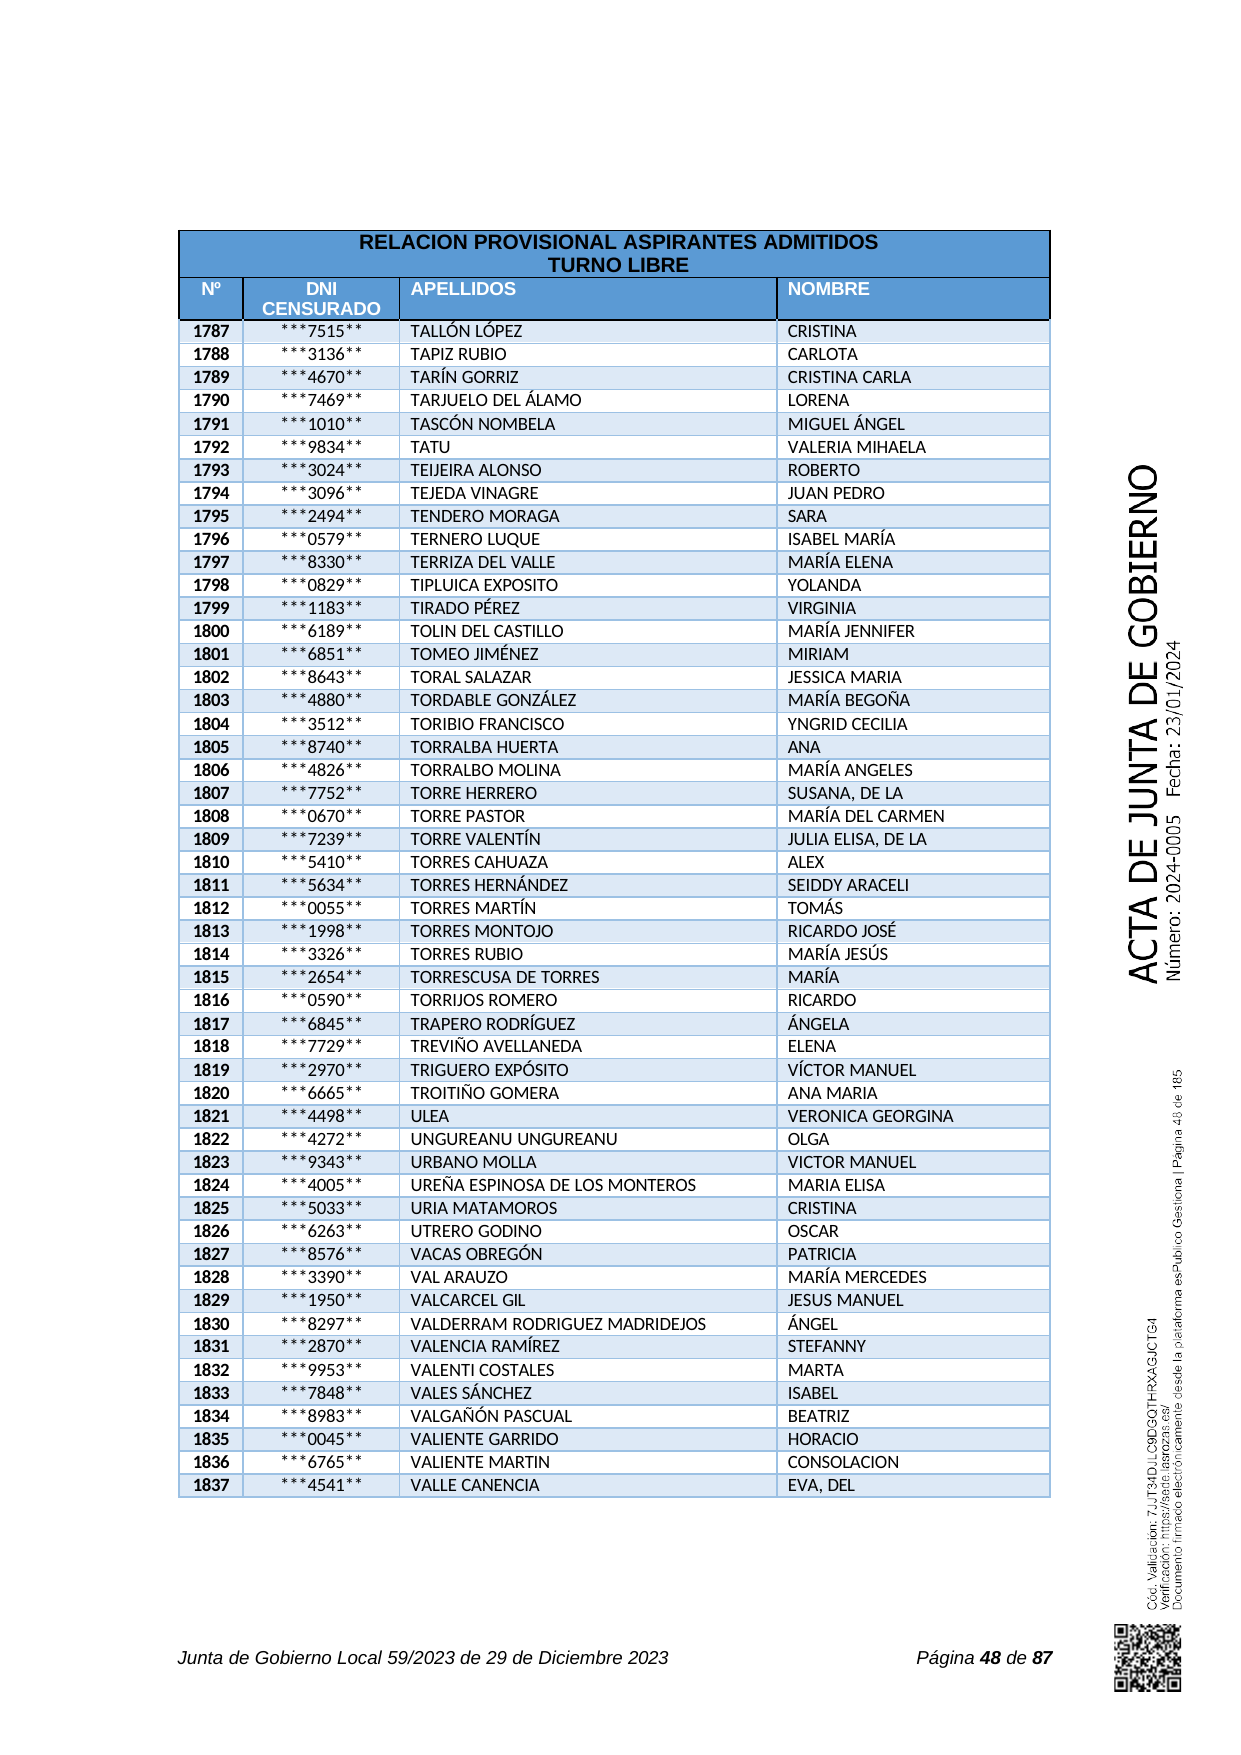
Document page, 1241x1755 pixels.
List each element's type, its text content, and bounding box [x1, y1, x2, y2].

table_cell ***8643** [244, 667, 399, 688]
table_cell ***9834** [244, 436, 399, 458]
table_cell VACAS OBREGÓN [400, 1244, 776, 1265]
table_cell UREÑA ESPINOSA DE LOS MONTEROS [400, 1175, 776, 1196]
table_cell TOLIN DEL CASTILLO [400, 621, 776, 642]
table_cell JESUS MANUEL [778, 1290, 1049, 1312]
table_cell ***0045** [244, 1429, 399, 1450]
table_cell LORENA [778, 390, 1049, 412]
table_cell TEJEDA VINAGRE [400, 483, 776, 504]
table_cell TENDERO MORAGA [400, 506, 776, 527]
table_cell VALERIA MIHAELA [778, 436, 1049, 458]
table_cell ***3326** [244, 944, 399, 965]
table_cell TEIJEIRA ALONSO [400, 460, 776, 481]
table_cell ***7729** [244, 1036, 399, 1058]
table_cell TORRES CAHUAZA [400, 852, 776, 873]
table_cell TORRALBO MOLINA [400, 760, 776, 781]
table_cell VÍCTOR MANUEL [778, 1059, 1049, 1081]
table_cell 1827 [180, 1244, 242, 1265]
table_cell 1807 [180, 782, 242, 804]
table_cell ***3096** [244, 483, 399, 504]
table_cell ***9953** [244, 1359, 399, 1381]
table_cell 1826 [180, 1221, 242, 1242]
table_cell CONSOLACION [778, 1452, 1049, 1473]
table_cell ***3512** [244, 713, 399, 735]
table_cell ***2970** [244, 1059, 399, 1081]
table_cell VIRGINIA [778, 598, 1049, 619]
table_cell ISABEL MARÍA [778, 529, 1049, 550]
table_cell RICARDO [778, 990, 1049, 1012]
table_cell TIPLUICA EXPOSITO [400, 575, 776, 596]
table_cell VALES SÁNCHEZ [400, 1382, 776, 1404]
table_cell 1808 [180, 806, 242, 827]
table_cell VALLE CANENCIA [400, 1475, 776, 1496]
table_cell ***1950** [244, 1290, 399, 1312]
table_cell JUAN PEDRO [778, 483, 1049, 504]
table_cell 1813 [180, 921, 242, 942]
table_cell VALDERRAM RODRIGUEZ MADRIDEJOS [400, 1313, 776, 1335]
table_cell TERNERO LUQUE [400, 529, 776, 550]
table_cell TORRE HERRERO [400, 782, 776, 804]
table_cell MARÍA ELENA [778, 552, 1049, 573]
table_cell 1831 [180, 1336, 242, 1358]
table_cell 1824 [180, 1175, 242, 1196]
table_cell TOMEO JIMÉNEZ [400, 644, 776, 666]
table_cell ***6845** [244, 1013, 399, 1035]
table_cell APELLIDOS [400, 278, 776, 319]
table_cell VALCARCEL GIL [400, 1290, 776, 1312]
table_cell URBANO MOLLA [400, 1152, 776, 1173]
table_cell TORRE VALENTÍN [400, 829, 776, 850]
table_cell TREVIÑO AVELLANEDA [400, 1036, 776, 1058]
table_cell 1790 [180, 390, 242, 412]
table_cell 1819 [180, 1059, 242, 1081]
table_cell TOMÁS [778, 898, 1049, 919]
table_cell 1787 [180, 321, 242, 342]
table_cell VERONICA GEORGINA [778, 1106, 1049, 1127]
table_cell JESSICA MARIA [778, 667, 1049, 688]
table_cell 1809 [180, 829, 242, 850]
table_cell 1803 [180, 690, 242, 712]
table_cell 1799 [180, 598, 242, 619]
table_cell MARTA [778, 1359, 1049, 1381]
table_cell JULIA ELISA, DE LA [778, 829, 1049, 850]
table_cell VALIENTE MARTIN [400, 1452, 776, 1473]
table_cell ***5634** [244, 875, 399, 896]
table_cell VALIENTE GARRIDO [400, 1429, 776, 1450]
table_cell ***0829** [244, 575, 399, 596]
table_cell TORRES HERNÁNDEZ [400, 875, 776, 896]
table_cell VALGAÑÓN PASCUAL [400, 1406, 776, 1427]
table_cell UNGUREANU UNGUREANU [400, 1129, 776, 1150]
table_cell ÁNGEL [778, 1313, 1049, 1335]
table_cell ***8740** [244, 736, 399, 758]
table_cell ***6263** [244, 1221, 399, 1242]
table_cell MARÍA DEL CARMEN [778, 806, 1049, 827]
table_cell ISABEL [778, 1382, 1049, 1404]
table_cell SEIDDY ARACELI [778, 875, 1049, 896]
table_cell VALENCIA RAMÍREZ [400, 1336, 776, 1358]
table_cell ***9343** [244, 1152, 399, 1173]
table_cell 1814 [180, 944, 242, 965]
table_cell ***5033** [244, 1198, 399, 1219]
table_cell 1796 [180, 529, 242, 550]
table_cell 1817 [180, 1013, 242, 1035]
table_cell TARÍN GORRIZ [400, 367, 776, 389]
table_cell VICTOR MANUEL [778, 1152, 1049, 1173]
table_cell ***6189** [244, 621, 399, 642]
table_cell 1818 [180, 1036, 242, 1058]
table_cell TIRADO PÉREZ [400, 598, 776, 619]
table_cell TALLÓN LÓPEZ [400, 321, 776, 342]
table_cell STEFANNY [778, 1336, 1049, 1358]
table_cell VALENTI COSTALES [400, 1359, 776, 1381]
table_cell 1829 [180, 1290, 242, 1312]
table_cell EVA, DEL [778, 1475, 1049, 1496]
table_cell 1806 [180, 760, 242, 781]
table_cell UTRERO GODINO [400, 1221, 776, 1242]
table_cell ***4670** [244, 367, 399, 389]
table_cell TORRESCUSA DE TORRES [400, 967, 776, 988]
table_cell 1794 [180, 483, 242, 504]
table_cell OSCAR [778, 1221, 1049, 1242]
table_cell 1828 [180, 1267, 242, 1288]
table_cell SUSANA, DE LA [778, 782, 1049, 804]
table_cell 1791 [180, 413, 242, 435]
table_cell TORDABLE GONZÁLEZ [400, 690, 776, 712]
table_cell OLGA [778, 1129, 1049, 1150]
table_cell ***5410** [244, 852, 399, 873]
table_cell MARÍA ANGELES [778, 760, 1049, 781]
table_cell 1805 [180, 736, 242, 758]
table_cell ***3136** [244, 344, 399, 366]
table_cell 1795 [180, 506, 242, 527]
table_cell ***6851** [244, 644, 399, 666]
table_header RELACION PROVISIONAL ASPIRANTES ADMITIDOS TURNO LIBRE [180, 231, 1049, 277]
table_cell MARÍA JENNIFER [778, 621, 1049, 642]
table_cell MARIA ELISA [778, 1175, 1049, 1196]
table_cell 1792 [180, 436, 242, 458]
table_cell MARÍA JESÚS [778, 944, 1049, 965]
table_cell ***2654** [244, 967, 399, 988]
table_cell ***4826** [244, 760, 399, 781]
table_cell SARA [778, 506, 1049, 527]
table_cell MARÍA BEGOÑA [778, 690, 1049, 712]
table_cell RICARDO JOSÉ [778, 921, 1049, 942]
table_cell TERRIZA DEL VALLE [400, 552, 776, 573]
table_cell ***0055** [244, 898, 399, 919]
table_cell 1820 [180, 1082, 242, 1104]
table_cell 1822 [180, 1129, 242, 1150]
table_cell YOLANDA [778, 575, 1049, 596]
table_cell 1816 [180, 990, 242, 1012]
table_cell CRISTINA CARLA [778, 367, 1049, 389]
table_cell 1797 [180, 552, 242, 573]
table_cell ANA [778, 736, 1049, 758]
table_cell ROBERTO [778, 460, 1049, 481]
table_cell MIGUEL ÁNGEL [778, 413, 1049, 435]
table_cell 1789 [180, 367, 242, 389]
table_cell TORRES RUBIO [400, 944, 776, 965]
table_cell ***7239** [244, 829, 399, 850]
table_cell URIA MATAMOROS [400, 1198, 776, 1219]
table_cell 1823 [180, 1152, 242, 1173]
table_cell 1830 [180, 1313, 242, 1335]
table_cell 1800 [180, 621, 242, 642]
table_cell ***2494** [244, 506, 399, 527]
table_cell ***4498** [244, 1106, 399, 1127]
table_cell PATRICIA [778, 1244, 1049, 1265]
table_cell ELENA [778, 1036, 1049, 1058]
table_cell 1798 [180, 575, 242, 596]
table_cell ALEX [778, 852, 1049, 873]
table_cell CRISTINA [778, 1198, 1049, 1219]
table_cell NOMBRE [778, 278, 1049, 319]
table_cell 1811 [180, 875, 242, 896]
table_cell ***7752** [244, 782, 399, 804]
table_cell ***3390** [244, 1267, 399, 1288]
table_cell BEATRIZ [778, 1406, 1049, 1427]
table_cell TROITIÑO GOMERA [400, 1082, 776, 1104]
table_cell ***1998** [244, 921, 399, 942]
table_cell CARLOTA [778, 344, 1049, 366]
table_cell YNGRID CECILIA [778, 713, 1049, 735]
table_cell ***8297** [244, 1313, 399, 1335]
table_cell ***1183** [244, 598, 399, 619]
table_cell MARÍA [778, 967, 1049, 988]
table_cell ***8576** [244, 1244, 399, 1265]
table_cell ***6665** [244, 1082, 399, 1104]
table_cell CRISTINA [778, 321, 1049, 342]
table_cell ULEA [400, 1106, 776, 1127]
table_cell TORRIJOS ROMERO [400, 990, 776, 1012]
table_cell 1837 [180, 1475, 242, 1496]
table_cell ***4272** [244, 1129, 399, 1150]
table_cell TORRES MONTOJO [400, 921, 776, 942]
table_cell ***0579** [244, 529, 399, 550]
table_cell TASCÓN NOMBELA [400, 413, 776, 435]
table_cell TRAPERO RODRÍGUEZ [400, 1013, 776, 1035]
table_cell 1836 [180, 1452, 242, 1473]
table_cell 1833 [180, 1382, 242, 1404]
table_cell 1835 [180, 1429, 242, 1450]
table_cell 1793 [180, 460, 242, 481]
table_cell 1812 [180, 898, 242, 919]
table_cell ***3024** [244, 460, 399, 481]
table_cell VAL ARAUZO [400, 1267, 776, 1288]
table_cell 1834 [180, 1406, 242, 1427]
table_cell ***4880** [244, 690, 399, 712]
table_cell TAPIZ RUBIO [400, 344, 776, 366]
table_cell TORAL SALAZAR [400, 667, 776, 688]
table_cell 1821 [180, 1106, 242, 1127]
table_cell 1788 [180, 344, 242, 366]
table_cell ÁNGELA [778, 1013, 1049, 1035]
table_cell 1804 [180, 713, 242, 735]
table_cell Nº [180, 278, 242, 319]
table_cell ***8983** [244, 1406, 399, 1427]
table_cell ***1010** [244, 413, 399, 435]
table_cell MIRIAM [778, 644, 1049, 666]
table_cell ANA MARIA [778, 1082, 1049, 1104]
table_cell ***0590** [244, 990, 399, 1012]
table_cell ***8330** [244, 552, 399, 573]
table_cell TARJUELO DEL ÁLAMO [400, 390, 776, 412]
table_cell ***7515** [244, 321, 399, 342]
table_cell ***4541** [244, 1475, 399, 1496]
table_cell TRIGUERO EXPÓSITO [400, 1059, 776, 1081]
table_cell 1825 [180, 1198, 242, 1219]
table_cell TORRES MARTÍN [400, 898, 776, 919]
table_cell ***4005** [244, 1175, 399, 1196]
table_cell ***6765** [244, 1452, 399, 1473]
table_cell HORACIO [778, 1429, 1049, 1450]
table_cell ***7469** [244, 390, 399, 412]
table_cell DNI CENSURADO [244, 278, 399, 319]
table_cell ***2870** [244, 1336, 399, 1358]
table_cell 1802 [180, 667, 242, 688]
table_cell ***7848** [244, 1382, 399, 1404]
table_cell 1801 [180, 644, 242, 666]
table_cell ***0670** [244, 806, 399, 827]
table_cell TORRE PASTOR [400, 806, 776, 827]
table_cell TATU [400, 436, 776, 458]
table_cell 1815 [180, 967, 242, 988]
table_cell 1832 [180, 1359, 242, 1381]
table_cell 1810 [180, 852, 242, 873]
table_cell TORIBIO FRANCISCO [400, 713, 776, 735]
table_cell MARÍA MERCEDES [778, 1267, 1049, 1288]
table_cell TORRALBA HUERTA [400, 736, 776, 758]
